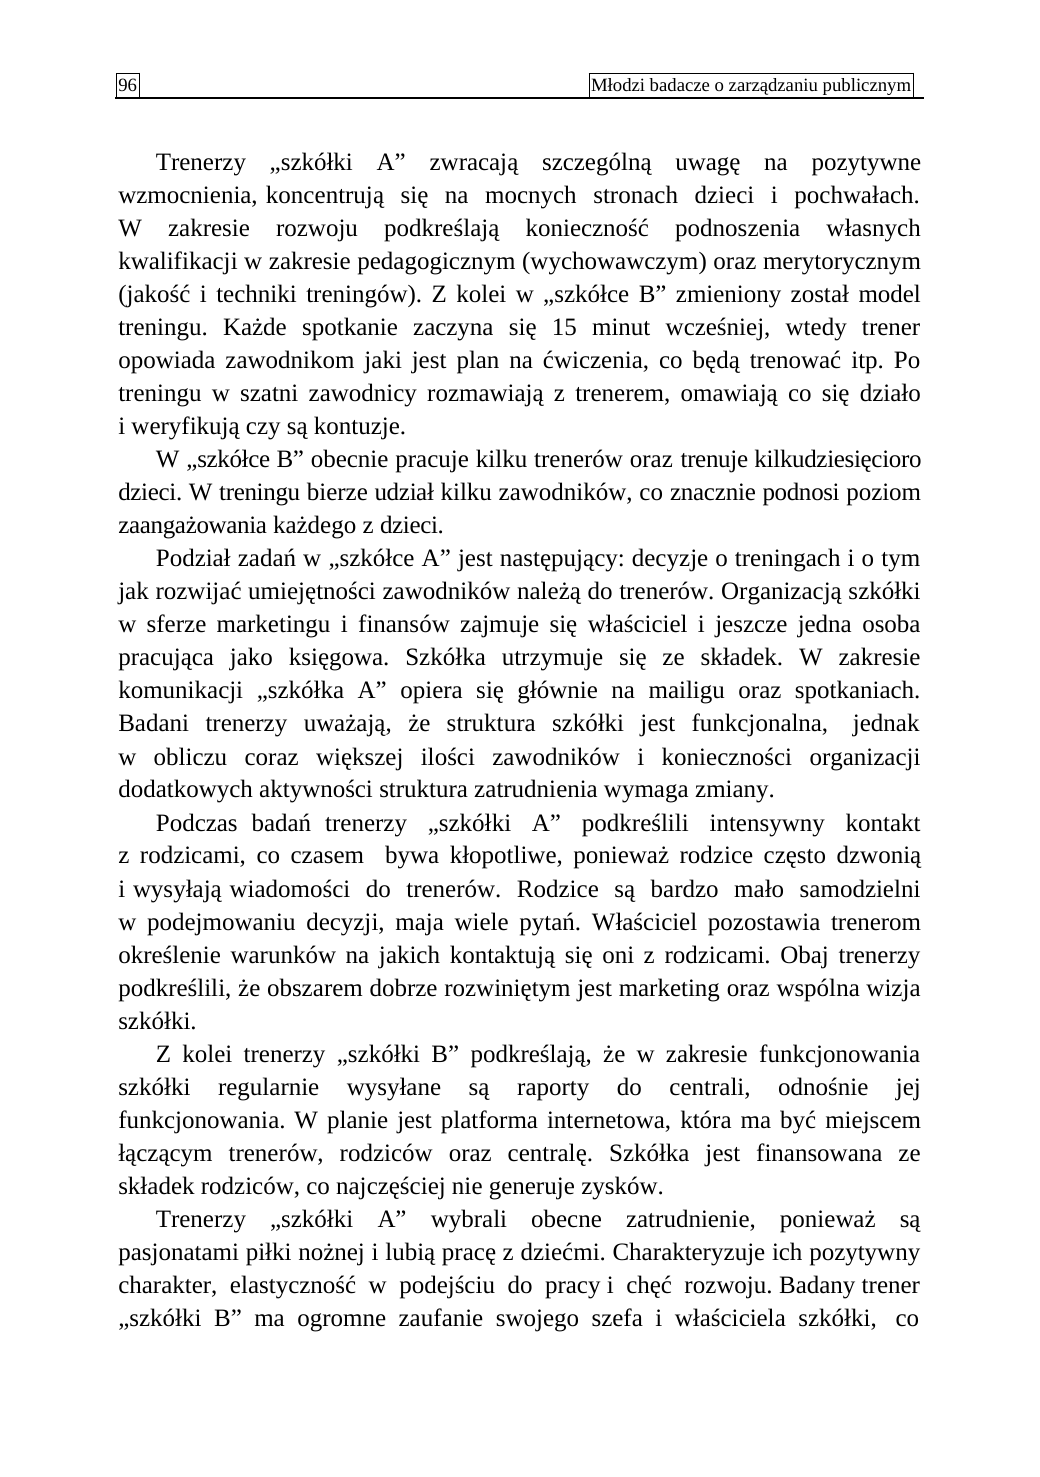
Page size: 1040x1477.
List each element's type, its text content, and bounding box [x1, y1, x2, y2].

text Podział zadań w „szkółce A” jest następujący: decyzje o treningach i o tym jak rozwijać umiejętności zawodników należą do trenerów. Organizacją szkółki w sferze marketingu i finansów zajmuje się właściciel i jeszcze jedna osoba pracująca jako księgowa. Szkółka utrzymuje się ze składek. W zakresie komunikacji „szkółka A” opiera się głównie na mailigu oraz spotkaniach. Badani trenerzy uważają, że struktura szkółki jest funkcjonalna, jednak w obliczu coraz większej ilości zawodników i konieczności organizacji dodatkowych aktywności struktura zatrudnienia wymaga zmiany. [118, 543, 921, 803]
text Trenerzy „szkółki A” zwracają szczególną uwagę na pozytywne wzmocnienia, koncentrują się na mocnych stronach dzieci i pochwałach. W zakresie rozwoju podkreślają konieczność podnoszenia własnych kwalifikacji w zakresie pedagogicznym (wychowawczym) oraz merytorycznym (jakość i techniki treningów). Z kolei w „szkółce B” zmieniony został model treningu. Każde spotkanie zaczyna się 15 minut wcześniej, wtedy trener opowiada zawodnikom jaki jest plan na ćwiczenia, co będą trenować itp. Po treningu w szatni zawodnicy rozmawiają z trenerem, omawiają co się działo i weryfikują czy są kontuzje. [118, 147, 921, 440]
text Trenerzy „szkółki A” wybrali obecne zatrudnienie, ponieważ są pasjonatami piłki nożnej i lubią pracę z dziećmi. Charakteryzuje ich pozytywny charakter, elastyczność w podejściu do pracy i chęć rozwoju. Badany trener [118, 1204, 921, 1299]
text W „szkółce B” obecnie pracuje kilku trenerów oraz trenuje kilkudziesięcioro dzieci. W treningu bierze udział kilku zawodników, co znacznie podnosi poziom zaangażowania każdego z dzieci. [118, 444, 922, 539]
text „szkółki B” ma ogromne zaufanie swojego szefa i właściciela szkółki, co [118, 1303, 933, 1332]
text Z kolei trenerzy „szkółki B” podkreślają, że w zakresie funkcjonowania szkółki regularnie wysyłane są raporty do centrali, odnośnie jej funkcjonowania. W planie jest platforma internetowa, która ma być miejscem łączącym trenerów, rodziców oraz centralę. Szkółka jest finansowana ze składek rodziców, co najczęściej nie generuje zysków. [118, 1039, 921, 1199]
text Podczas badań trenerzy „szkółki A” podkreślili intensywny kontakt z rodzicami, co czasem bywa kłopotliwe, ponieważ rodzice często dzwonią i wysyłają wiadomości do trenerów. Rodzice są bardzo mało samodzielni w podejmowaniu decyzji, maja wiele pytań. Właściciel pozostawia trenerom określenie warunków na jakich kontaktują się oni z rodzicami. Obaj trenerzy podkreślili, że obszarem dobrze rozwiniętym jest marketing oraz wspólna wizja szkółki. [118, 808, 922, 1034]
